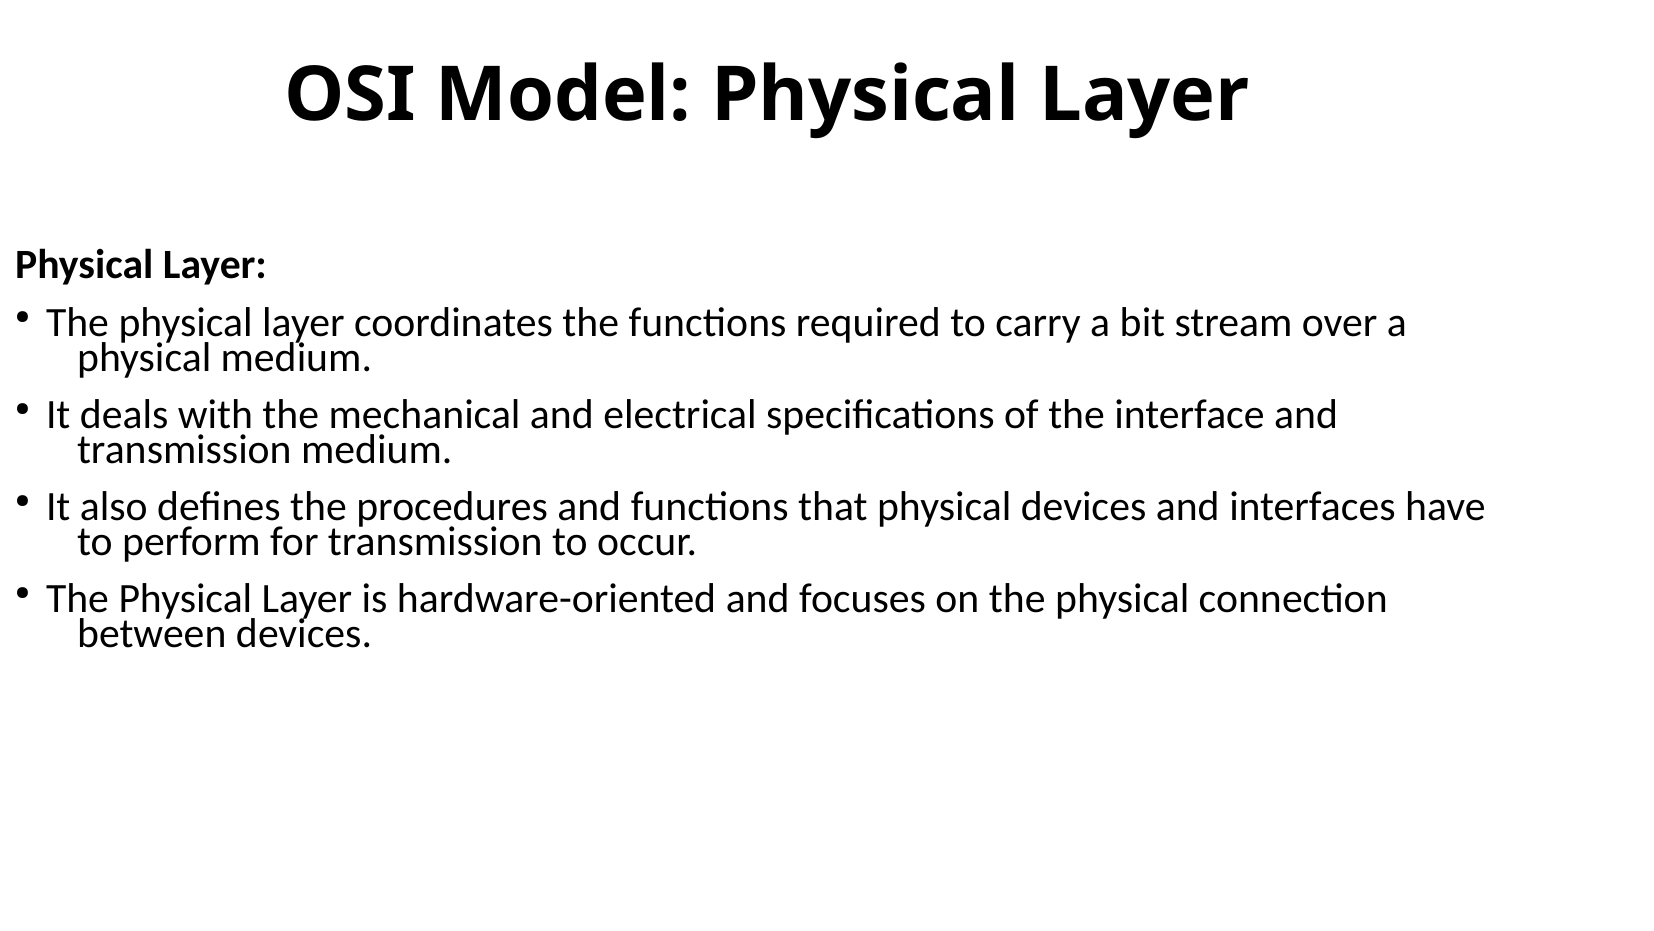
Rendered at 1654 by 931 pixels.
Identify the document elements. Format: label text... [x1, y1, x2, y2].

title OSI Model: Physical Layer [0, 36, 1536, 155]
list Physical Layer: The physical layer coordinates the functions required to carry a bit stream over a physical medium. It deals with the mechanical and electrical specifications of the interface and transmission medium. It also defines the procedures and functions that physical devices and interfaces have to perform for transmission to occur. The Physical Layer is hardware-oriented and focuses on the physical connection between devices. [0, 243, 1536, 864]
